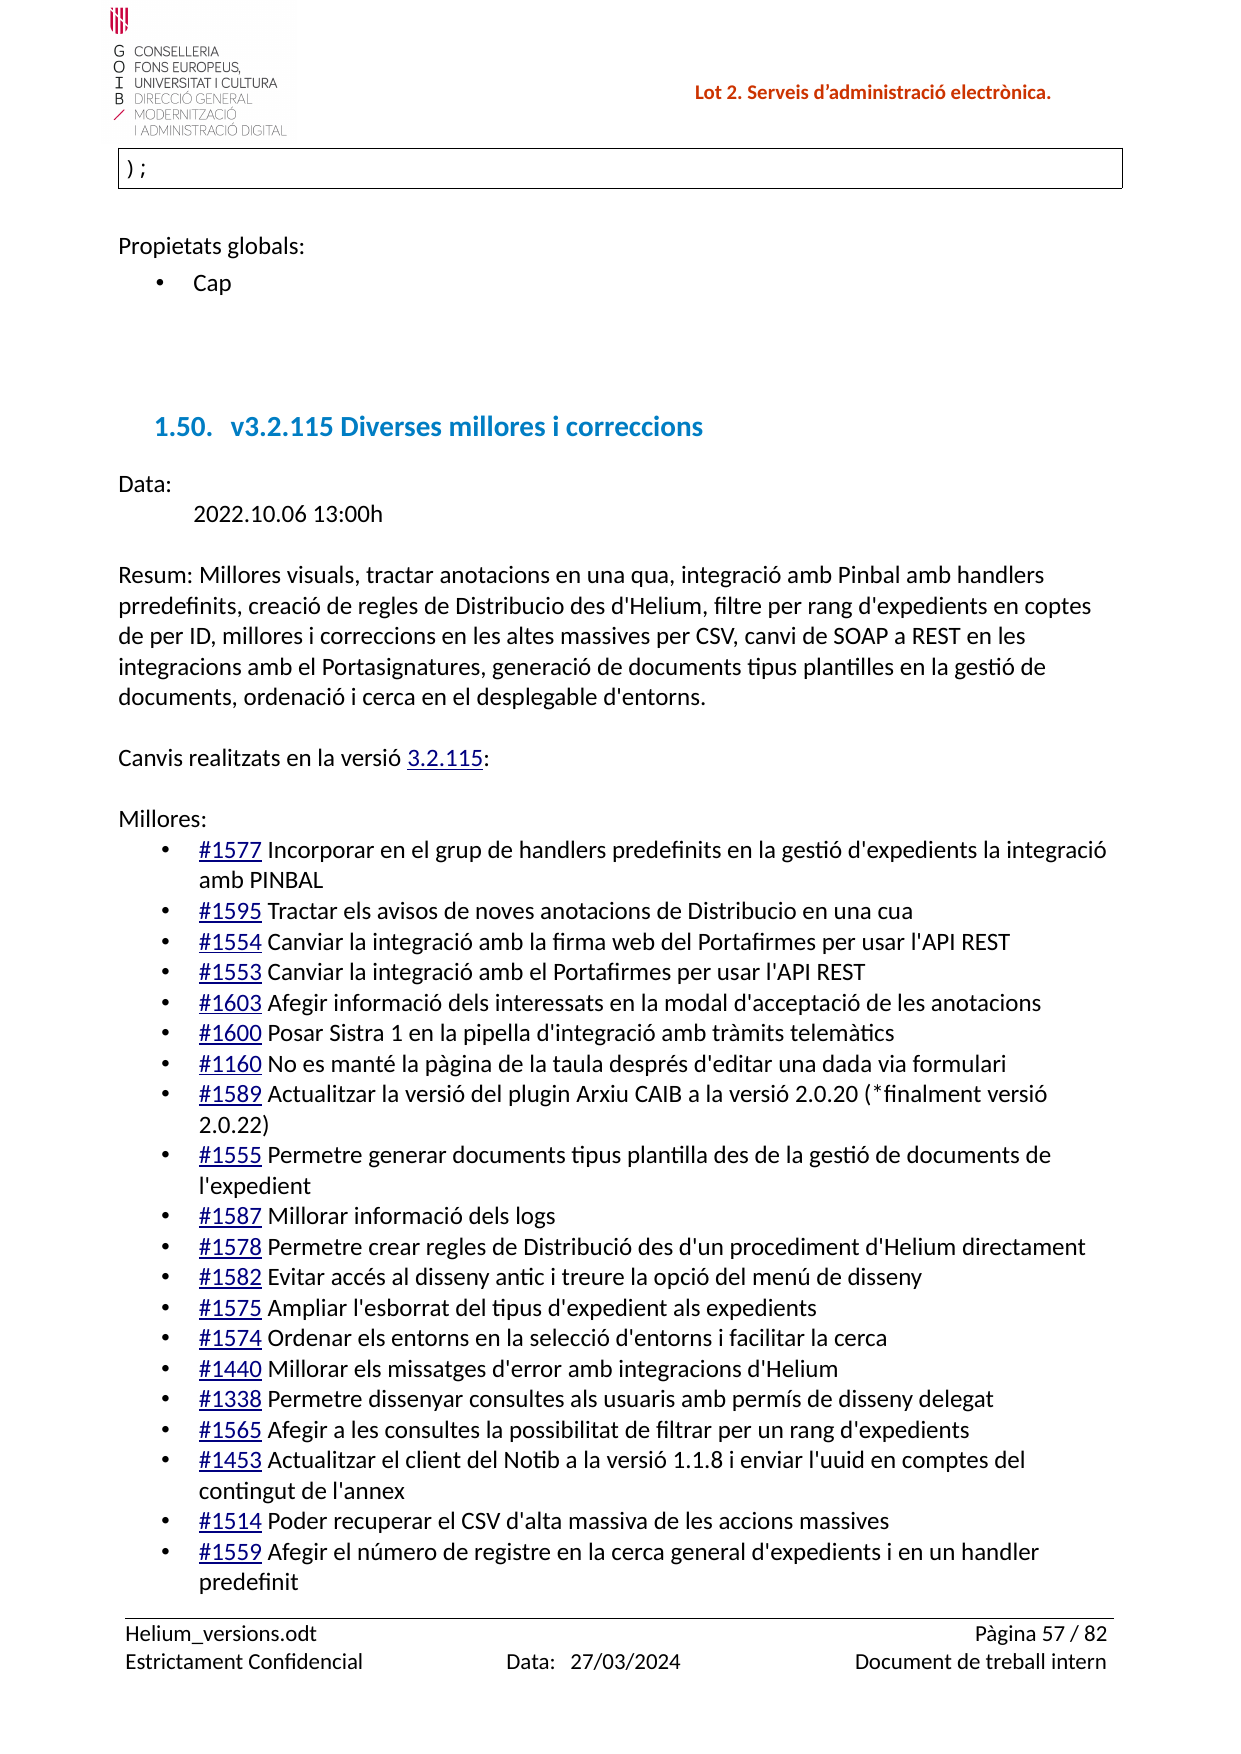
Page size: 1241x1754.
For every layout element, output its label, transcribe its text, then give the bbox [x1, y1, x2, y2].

list #1595 Tractar els avisos de noves anotacions de Distribucio en una cua [161, 895, 1122, 926]
text Data: [118, 468, 1122, 498]
text Canvis realitzats en la versió 3.2.115: [118, 742, 1122, 773]
list #1603 Afegir informació dels interessats en la modal d'acceptació de les anotacions [161, 987, 1122, 1017]
list #1555 Permetre generar documents tipus plantilla des de la gestió de documents de l'expedient [161, 1139, 1122, 1200]
list #1440 Millorar els missatges d'error amb integracions d'Helium [161, 1353, 1122, 1383]
list #1582 Evitar accés al disseny antic i treure la opció del menú de disseny [161, 1261, 1122, 1292]
list #1338 Permetre dissenyar consultes als usuaris amb permís de disseny delegat [161, 1383, 1122, 1414]
list #1589 Actualitzar la versió del plugin Arxiu CAIB a la versió 2.0.20 (*finalment versió 2.0.22) [161, 1078, 1122, 1139]
list Cap [156, 267, 1122, 297]
list #1565 Afegir a les consultes la possibilitat de filtrar per un rang d'expedients [161, 1414, 1122, 1444]
text Propietats globals: [118, 230, 1122, 261]
list #1575 Ampliar l'esborrat del tipus d'expedient als expedients [161, 1292, 1122, 1322]
list #1574 Ordenar els entorns en la selecció d'entorns i facilitar la cerca [161, 1322, 1122, 1353]
list #1514 Poder recuperar el CSV d'alta massiva de les accions massives [161, 1506, 1122, 1536]
list #1554 Canviar la integració amb la firma web del Portafirmes per usar l'API REST [161, 926, 1122, 956]
list #1453 Actualitzar el client del Notib a la versió 1.1.8 i enviar l'uuid en comptes del contingut de l'annex [161, 1444, 1122, 1506]
picture [100, 0, 297, 144]
list #1577 Incorporar en el grup de handlers predefinits en la gestió d'expedients la integració amb PINBAL [161, 834, 1122, 895]
list #1587 Millorar informació dels logs [161, 1200, 1122, 1231]
text Millores: [118, 803, 1122, 834]
text 2022.10.06 13:00h [118, 498, 1122, 529]
list #1553 Canviar la integració amb el Portafirmes per usar l'API REST [161, 956, 1122, 987]
text Resum: Millores visuals, tractar anotacions en una qua, integració amb Pinbal amb handlers prredefinits, creació de regles de Distribucio des d'Helium, filtre per rang d'expedients en coptes de per ID, millores i correccions en les altes massives per CSV, canvi de SOAP a REST en les integracions amb el Portasignatures, generació de documents tipus plantilles en la gestió de documents, ordenació i cerca en el desplegable d'entorns. [118, 559, 1122, 712]
table_header ); [119, 149, 1122, 188]
list #1160 No es manté la pàgina de la taula després d'editar una dada via formulari [161, 1048, 1122, 1078]
list #1578 Permetre crear regles de Distribució des d'un procediment d'Helium directament [161, 1231, 1122, 1261]
list #1559 Afegir el número de registre en la cerca general d'expedients i en un handler predefinit [161, 1536, 1122, 1597]
subtitle v3.2.115 Diverses millores i correccions [153, 408, 1122, 444]
list #1600 Posar Sistra 1 en la pipella d'integració amb tràmits telemàtics [161, 1017, 1122, 1048]
